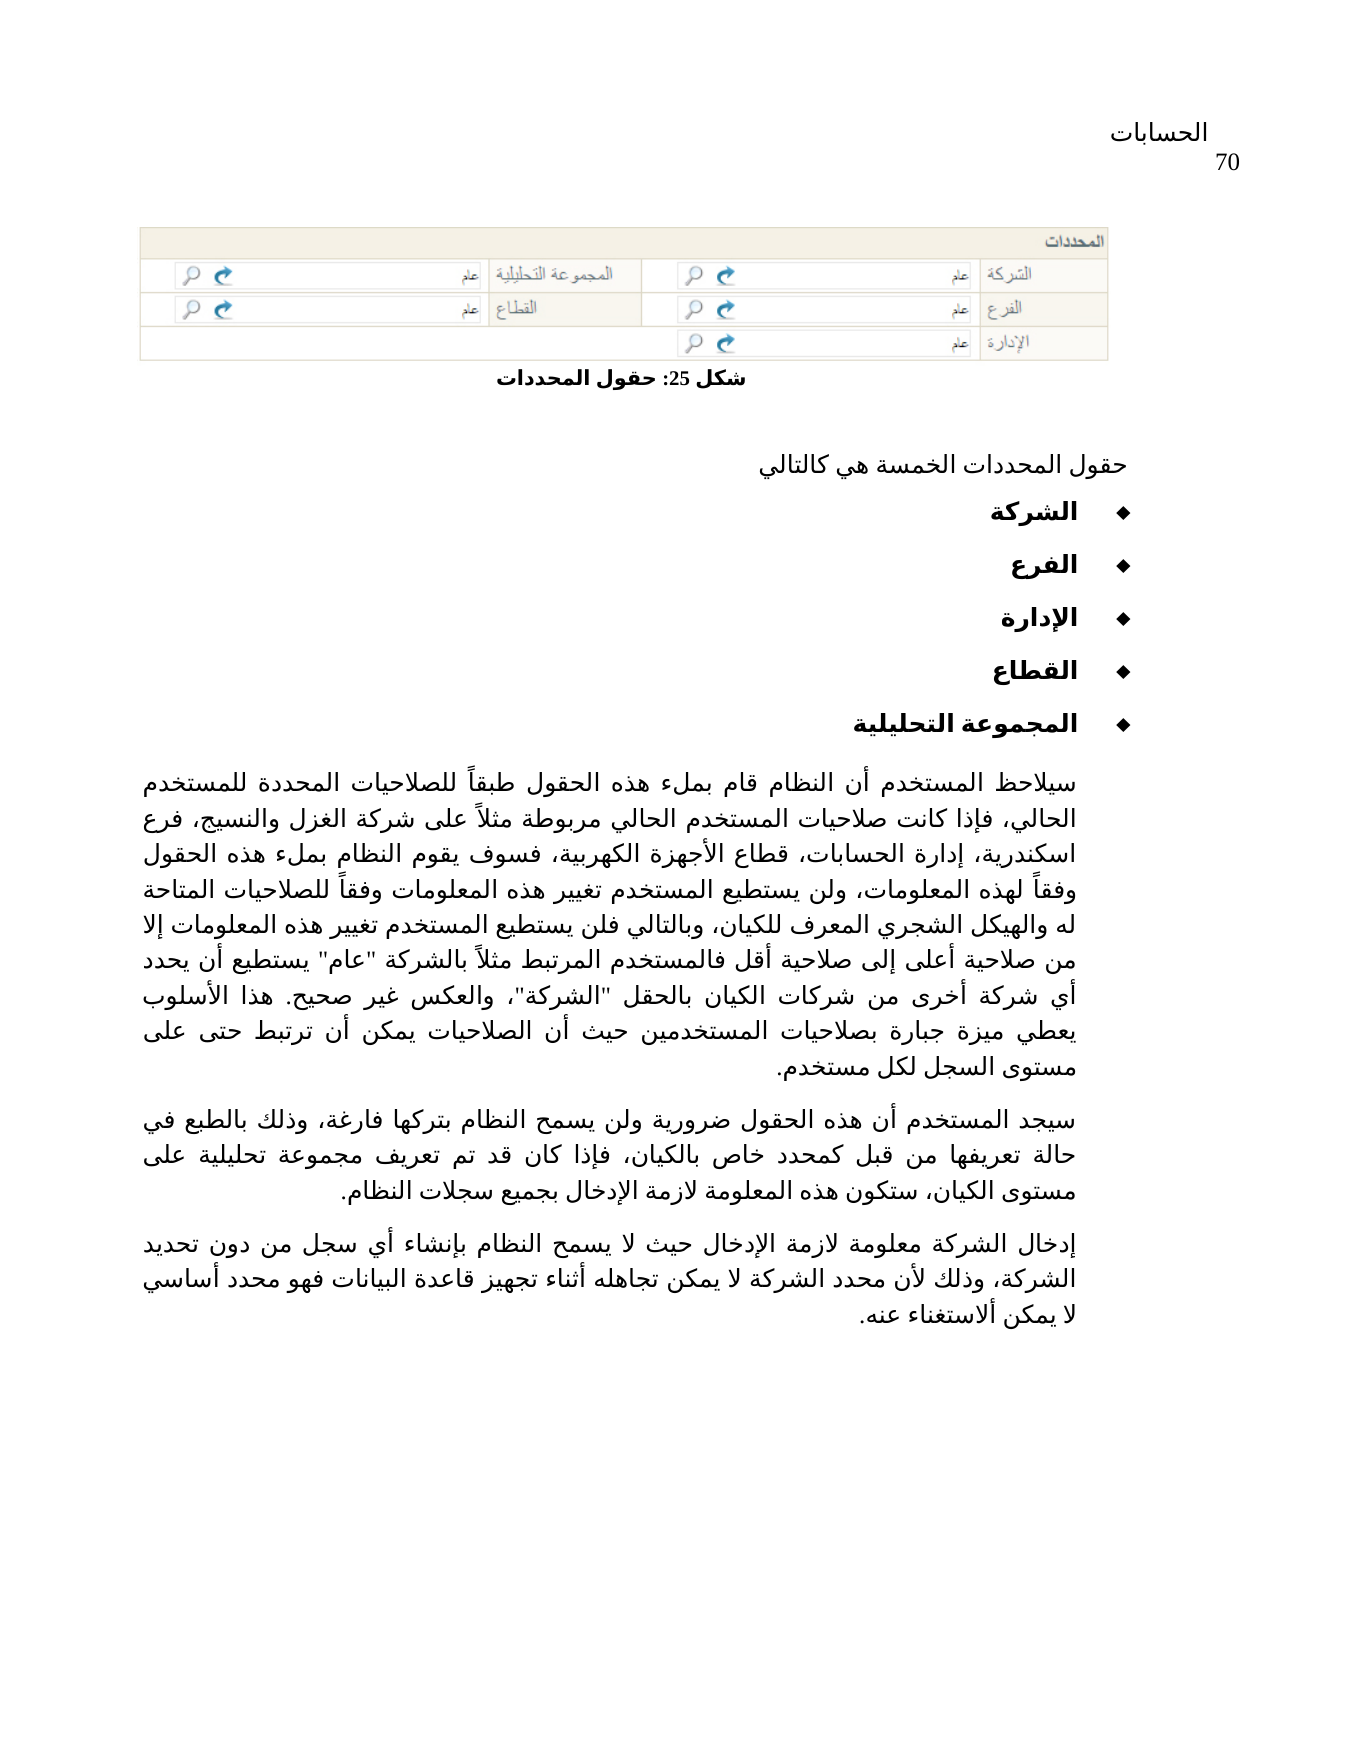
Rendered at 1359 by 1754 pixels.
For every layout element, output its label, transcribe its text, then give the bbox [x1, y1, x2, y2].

text إدخال الشركة معلومة لازمة الإدخال حيث لا يسمح النظام بإنشاء أي سجل من دون تحديد الشركة، وذلك لأن محدد الشركة لا يمكن تجاهله أثناء تجهيز قاعدة البيانات فهو محدد أساسي لا يمكن ألاستغناء عنه. [142, 1222, 1077, 1328]
text شكل 25: حقول المحددات [127, 366, 1120, 390]
text حقول المحددات الخمسة هي كالتالي [142, 443, 1128, 478]
list الإدارة [177, 597, 1116, 632]
list القطاع [177, 650, 1116, 685]
list المجموعة التحليلية [177, 703, 1116, 738]
text سيجد المستخدم أن هذه الحقول ضرورية ولن يسمح النظام بتركها فارغة، وذلك بالطبع في حالة تعريفها من قبل كمحدد خاص بالكيان، فإذا كان قد تم تعريف مجموعة تحليلية على مستوى الكيان، ستكون هذه المعلومة لازمة الإدخال بجميع سجلات النظام. [142, 1098, 1077, 1204]
list الفرع [177, 543, 1116, 579]
list الشركة [177, 490, 1116, 526]
picture [137, 227, 1111, 366]
text سيلاحظ المستخدم أن النظام قام بملء هذه الحقول طبقاً للصلاحيات المحددة للمستخدم الحالي، فإذا كانت صلاحيات المستخدم الحالي مربوطة مثلاً على شركة الغزل والنسيج، فرع اسكندرية، إدارة الحسابات، قطاع الأجهزة الكهربية، فسوف يقوم النظام بملء هذه الحقول وفقاً لهذه المعلومات، ولن يستطيع المستخدم تغيير هذه المعلومات وفقاً للصلاحيات المتاحة له والهيكل الشجري المعرف للكيان، وبالتالي فلن يستطيع المستخدم تغيير هذه المعلومات إلا من صلاحية أعلى إلى صلاحية أقل فالمستخدم المرتبط مثلاً بالشركة "عام" يستطيع أن يحدد أي شركة أخرى من شركات الكيان بالحقل "الشركة"، والعكس غير صحيح. هذا الأسلوب يعطي ميزة جبارة بصلاحيات المستخدمين حيث أن الصلاحيات يمكن أن ترتبط حتى على مستوى السجل لكل مستخدم. [142, 762, 1077, 1081]
